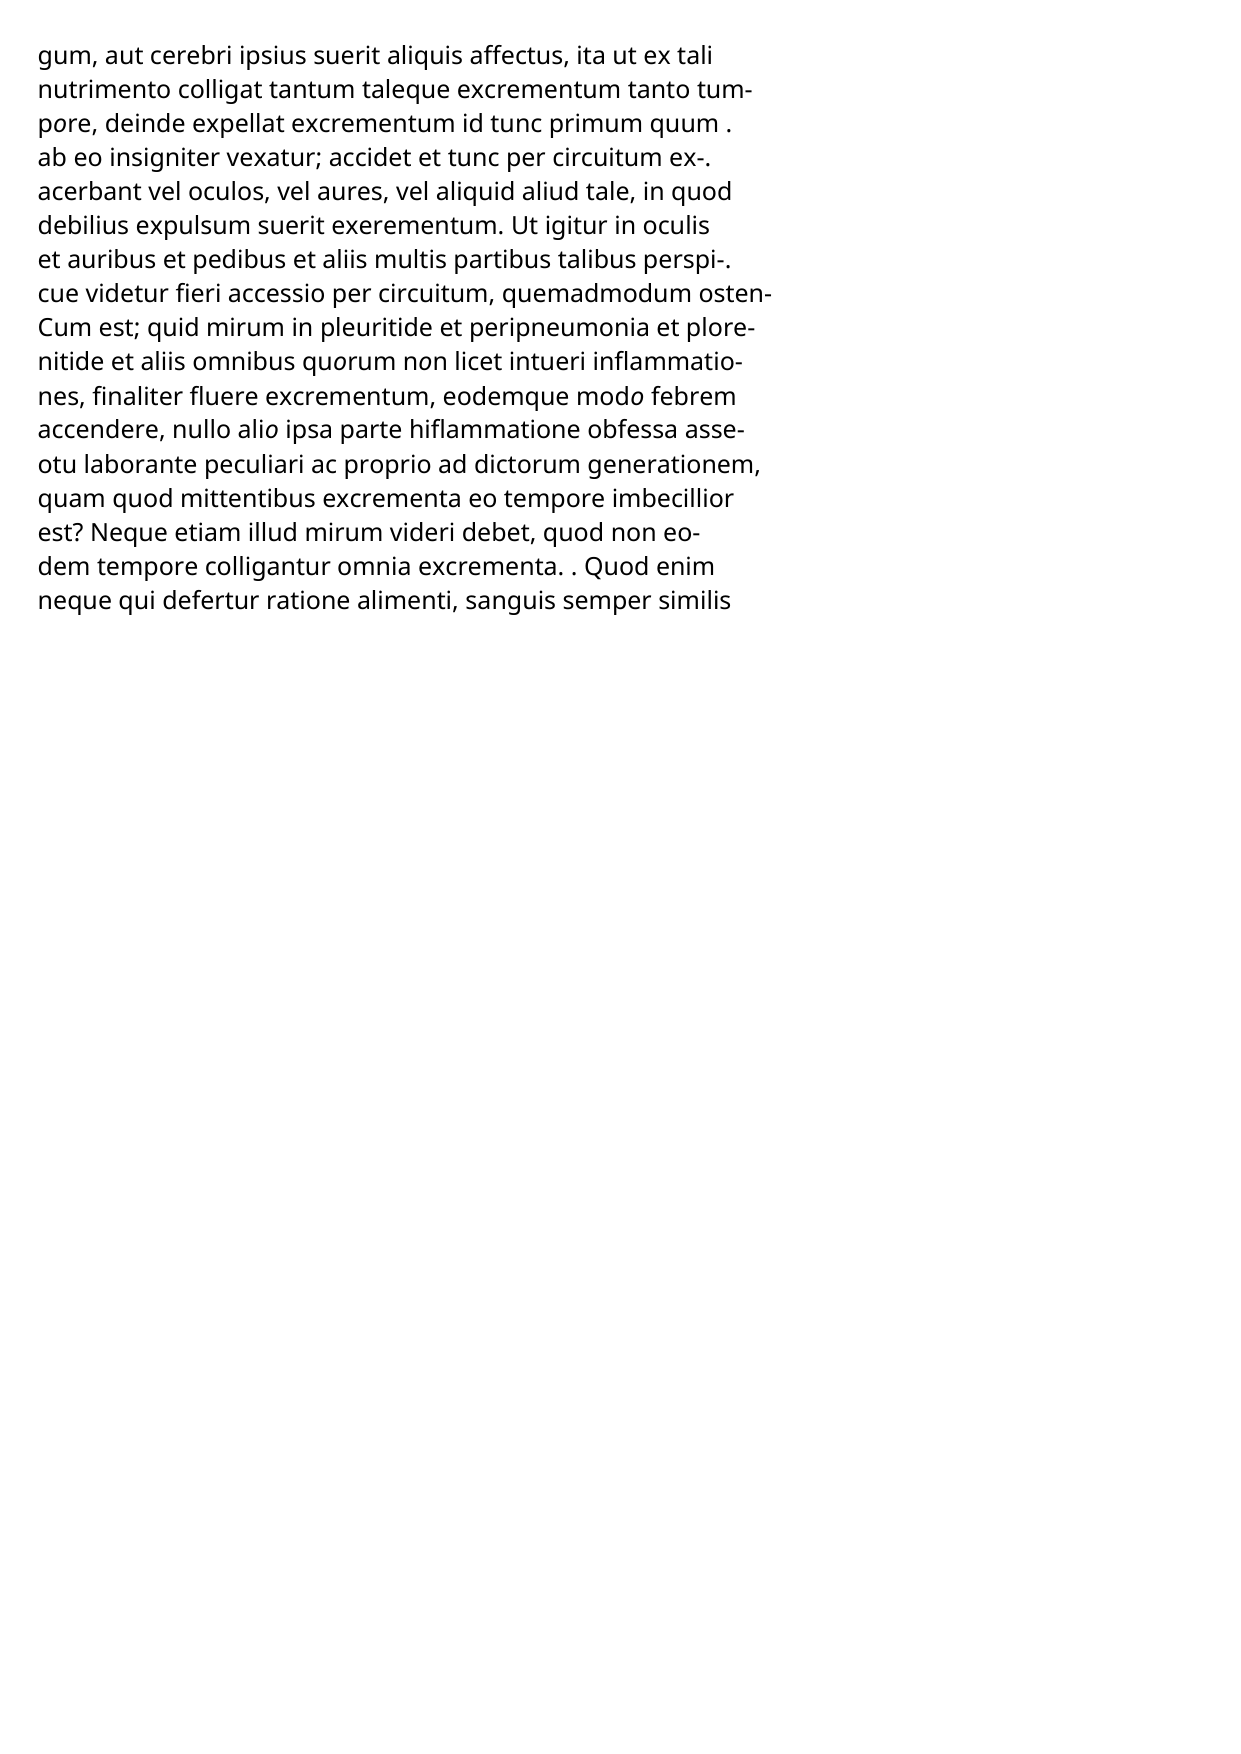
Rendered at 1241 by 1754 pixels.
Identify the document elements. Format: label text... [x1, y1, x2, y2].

text gum, aut cerebri ipsius suerit aliquis affectus, ita ut ex tali nutrimento colligat tantum taleque excrementum tanto tum- pore, deinde expellat excrementum id tunc primum quum . ab eo insigniter vexatur; accidet et tunc per circuitum ex-. acerbant vel oculos, vel aures, vel aliquid aliud tale, in quod debilius expulsum suerit exerementum. Ut igitur in oculis et auribus et pedibus et aliis multis partibus talibus perspi-. cue videtur fieri accessio per circuitum, quemadmodum osten- Cum est; quid mirum in pleuritide et peripneumonia et plore- nitide et aliis omnibus quorum non licet intueri inflammatio- nes, finaliter fluere excrementum, eodemque modo febrem accendere, nullo alio ipsa parte hiflammatione obfessa asse- otu laborante peculiari ac proprio ad dictorum generationem, quam quod mittentibus excrementa eo tempore imbecillior est? Neque etiam illud mirum videri debet, quod non eo- dem tempore colligantur omnia excrementa. . Quod enim neque qui defertur ratione alimenti, sanguis semper similis [37, 37, 1203, 617]
